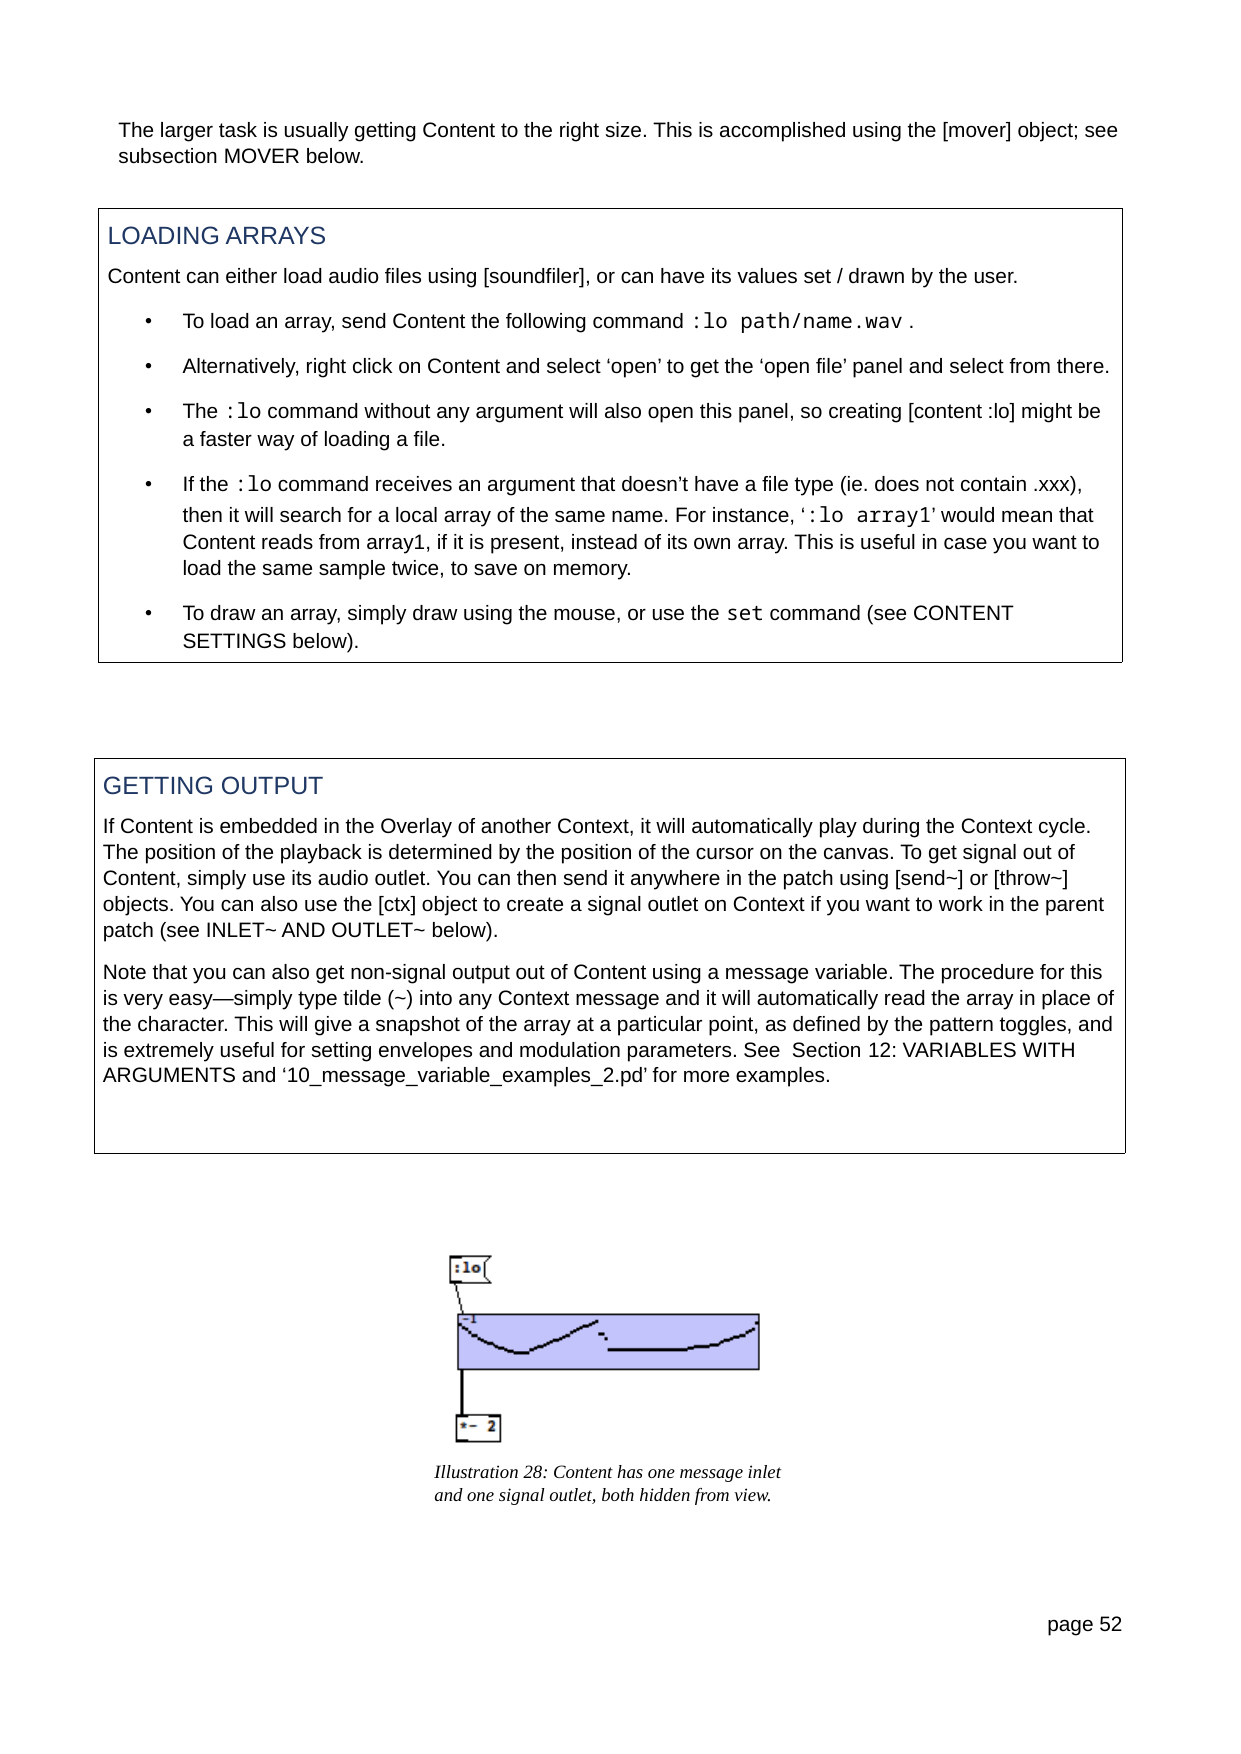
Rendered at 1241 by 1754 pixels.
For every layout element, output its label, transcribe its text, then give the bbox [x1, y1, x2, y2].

list If the :lo command receives an argument that doesn’t have a file type (ie. does not contain .xxx), then it will search for a local array of the same name. For instance, ‘:lo array1’ would mean that Content reads from array1, if it is present, instead of its own array. This is useful in case you want to load the same sample twice, to save on memory. [145, 469, 1113, 580]
list Alternatively, right click on Content and select ‘open’ to get the ‘open file’ panel and select from there. [145, 354, 1113, 378]
text The larger task is usually getting Content to the right size. This is accomplished using the [mover] object; see subsection MOVER below. [118, 118, 1122, 168]
text Illustration 28: Content has one message inlet and one signal outlet, both hidden from view. [434, 1460, 806, 1506]
text Content can either load audio files using [soundfiler], or can have its values set / drawn by the user. [107, 264, 1113, 288]
text Note that you can also get non-signal output out of Content using a message variable. The procedure for this is very easy—simply type tilde (~) into any Context message and it will automatically read the array in place of the character. This will give a snapshot of the array at a particular point, as defined by the pattern toggles, and is extremely useful for setting envelopes and modulation parameters. See Section 12: VARIABLES WITH ARGUMENTS and ‘10_message_variable_examples_2.pd’ for more examples. [103, 960, 1116, 1087]
subtitle GETTING OUTPUT [103, 771, 1116, 800]
picture [434, 1240, 807, 1460]
list To draw an array, simply draw using the mouse, or use the set command (see CONTENT SETTINGS below). [145, 598, 1113, 653]
list To load an array, send Content the following command :lo path/name.wav . [145, 307, 1113, 335]
subtitle LOADING ARRAYS [107, 221, 1113, 250]
text If Content is embedded in the Overlay of another Context, it will automatically play during the Context cycle. The position of the playback is determined by the position of the cursor on the canvas. To get signal out of Content, simply use its audio outlet. You can then send it anywhere in the patch using [send~] or [throw~] objects. You can also use the [ctx] object to create a signal outlet on Context if you want to work in the parent patch (see INLET~ AND OUTLET~ below). [103, 814, 1116, 941]
list The :lo command without any argument will also open this panel, so creating [content :lo] might be a faster way of loading a file. [145, 396, 1113, 451]
